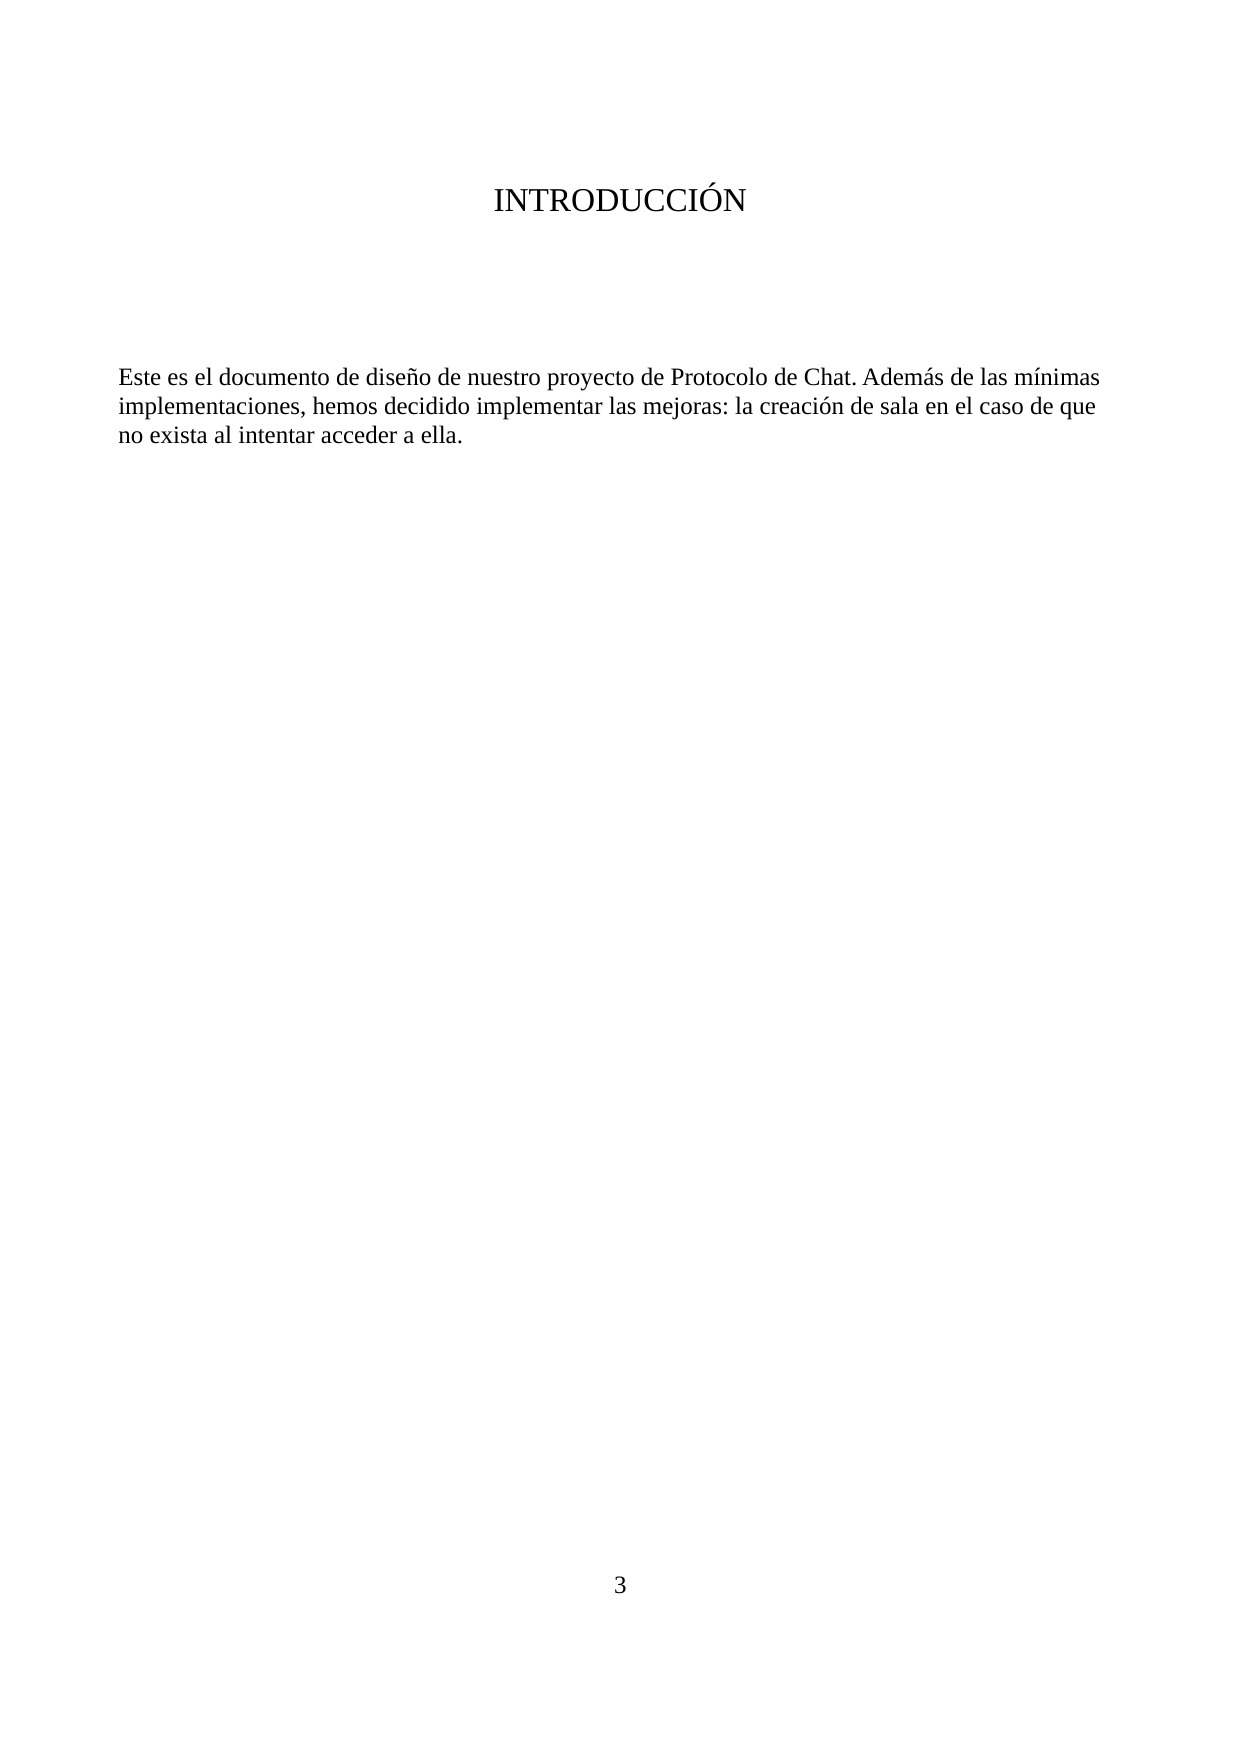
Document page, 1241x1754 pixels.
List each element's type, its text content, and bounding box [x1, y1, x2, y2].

text Este es el documento de diseño de nuestro proyecto de Protocolo de Chat. Además de las mínimas implementaciones, hemos decidido implementar las mejoras: la creación de sala en el caso de que no exista al intentar acceder a ella. [118, 362, 1122, 449]
text INTRODUCCIÓN [118, 180, 1122, 219]
text 3 [118, 1570, 1122, 1599]
